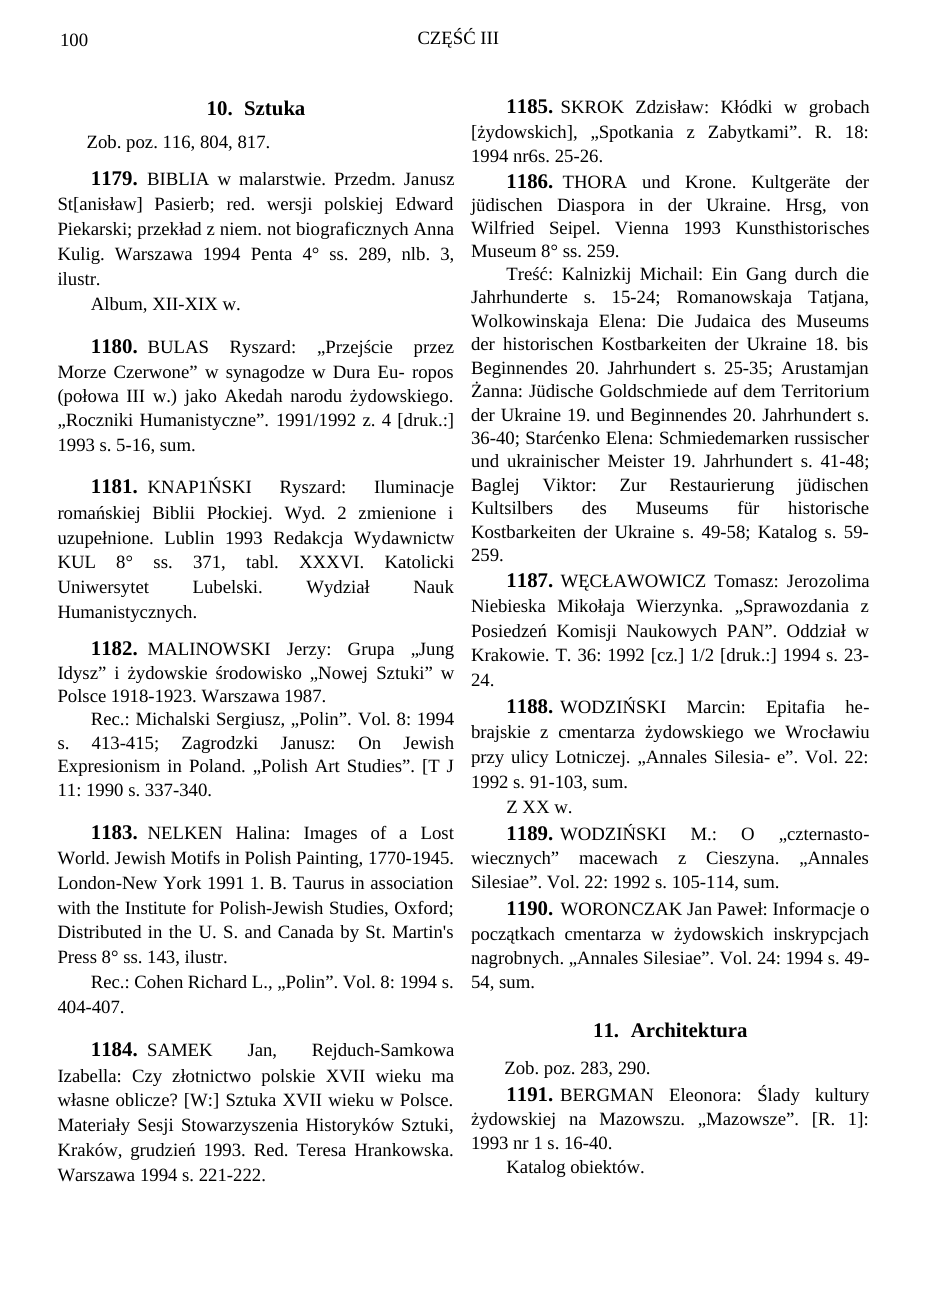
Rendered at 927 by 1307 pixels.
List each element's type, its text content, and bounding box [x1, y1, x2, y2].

text 100 [60, 28, 94, 50]
list BERGMAN Eleonora: Ślady kultu­ry żydowskiej na Mazowszu. „Mazowsze”. [R. 1]: 1993 nr 1 s. 16-40. [471, 1082, 869, 1154]
list WODZIŃSKI M.: O „czternasto­wiecznych” macewach z Cieszyna. „Annales Silesiae”. Vol. 22: 1992 s. 105-114, sum. [471, 820, 869, 893]
list NELKEN Halina: Images of a Lost World. Jewish Motifs in Polish Painting, 1770-1945. London-New York 1991 1. B. Taurus in association with the Institute for Polish-Jewish Studies, Oxford; Distributed in the U. S. and Canada by St. Martin's Press 8° ss. 143, ilustr. [57, 820, 454, 968]
text Katalog obiektów. [471, 1156, 869, 1178]
text Treść: Kalnizkij Michail: Ein Gang durch die Jahrhunderte s. 15-24; Romanowskaja Tatjana, Wolkowinskaja Elena: Die Judaica des Museums der historischen Kostbarkeiten der Ukraine 18. bis Beginnendes 20. Jahrhundert s. 25-35; Arustamjan Żanna: Jüdische Goldschmiede auf dem Territori­um der Ukraine 19. und Beginnendes 20. Jahrhun­dert s. 36-40; Starćenko Elena: Schmiedemarken russischer und ukrainischer Meister 19. Jahrhun­dert s. 41-48; Baglej Viktor: Zur Restaurierung jüdischen Kultsilbers des Museums für historische Kostbarkeiten der Ukraine s. 49-58; Katalog s. 59- 259. [471, 263, 869, 566]
text Album, XII-XIX w. [57, 292, 454, 314]
text Rec.: Michalski Sergiusz, „Polin”. Vol. 8: 1994 s. 413-415; Zagrodzki Janusz: On Jewish Expresionism in Poland. „Polish Art Studies”. [T J 11: 1990 s. 337-340. [57, 708, 454, 801]
list WĘCŁAWOWICZ Tomasz: Jero­zolima Niebieska Mikołaja Wierzynka. „Sprawozdania z Posiedzeń Komisji Nauko­wych PAN”. Oddział w Krakowie. T. 36: 1992 [cz.] 1/2 [druk.:] 1994 s. 23-24. [471, 567, 869, 691]
list SAMEK Jan, Rejduch-Samkowa Izabella: Czy złotnictwo polskie XVII wieku ma własne oblicze? [W:] Sztuka XVII wieku w Polsce. Materiały Sesji Stowarzyszenia Historyków Sztuki, Kraków, grudzień 1993. Red. Teresa Hrankowska. Warszawa 1994 s. 221-222. [57, 1037, 454, 1185]
text Rec.: Cohen Richard L., „Polin”. Vol. 8: 1994 s. 404-407. [57, 971, 454, 1017]
text Z XX w. [471, 796, 869, 817]
list WORONCZAK Jan Paweł: Infor­macje o początkach cmentarza w żydowskich inskrypcjach nagrobnych. „Annales Silesiae”. Vol. 24: 1994 s. 49-54, sum. [471, 896, 869, 993]
list SKROK Zdzisław: Kłódki w gro­bach [żydowskich], „Spotkania z Zabytkami”. R. 18: 1994 nr6s. 25-26. [471, 94, 869, 167]
text Zob. poz. 283, 290. [471, 1057, 869, 1078]
list WODZIŃSKI Marcin: Epitafia he­brajskie z cmentarza żydowskiego we Wro­cławiu przy ulicy Lotniczej. „Annales Silesia- e”. Vol. 22: 1992 s. 91-103, sum. [471, 694, 869, 792]
subtitle 10. Sztuka [57, 96, 454, 120]
list KNAP1ŃSKI Ryszard: Iluminacje romańskiej Biblii Płockiej. Wyd. 2 zmienione i uzupełnione. Lublin 1993 Redakcja Wy­dawnictw KUL 8° ss. 371, tabl. XXXVI. Katolicki Uniwersytet Lubelski. Wydział Nauk Humanistycznych. [57, 474, 454, 622]
list BULAS Ryszard: „Przejście przez Morze Czerwone” w synagodze w Dura Eu- ropos (połowa III w.) jako Akedah narodu żydowskiego. „Roczniki Humanistyczne”. 1991/1992 z. 4 [druk.:] 1993 s. 5-16, sum. [57, 334, 454, 455]
list BIBLIA w malarstwie. Przedm. Ja­nusz St[anisław] Pasierb; red. wersji polskiej Edward Piekarski; przekład z niem. not bio­graficznych Anna Kulig. Warszawa 1994 Penta 4° ss. 289, nlb. 3, ilustr. [57, 166, 454, 289]
list THORA und Krone. Kultgeräte der jüdischen Diaspora in der Ukraine. Hrsg, von Wilfried Seipel. Vienna 1993 Kunsthistori­sches Museum 8° ss. 259. [471, 169, 869, 262]
text Zob. poz. 116, 804, 817. [57, 131, 454, 152]
subtitle 11. Architektura [471, 1018, 869, 1042]
list MALINOWSKI Jerzy: Grupa „Jung Idysz” i żydowskie środowisko „Nowej Sztu­ki” w Polsce 1918-1923. Warszawa 1987. [57, 636, 454, 706]
text CZĘŚĆ III [417, 27, 505, 48]
